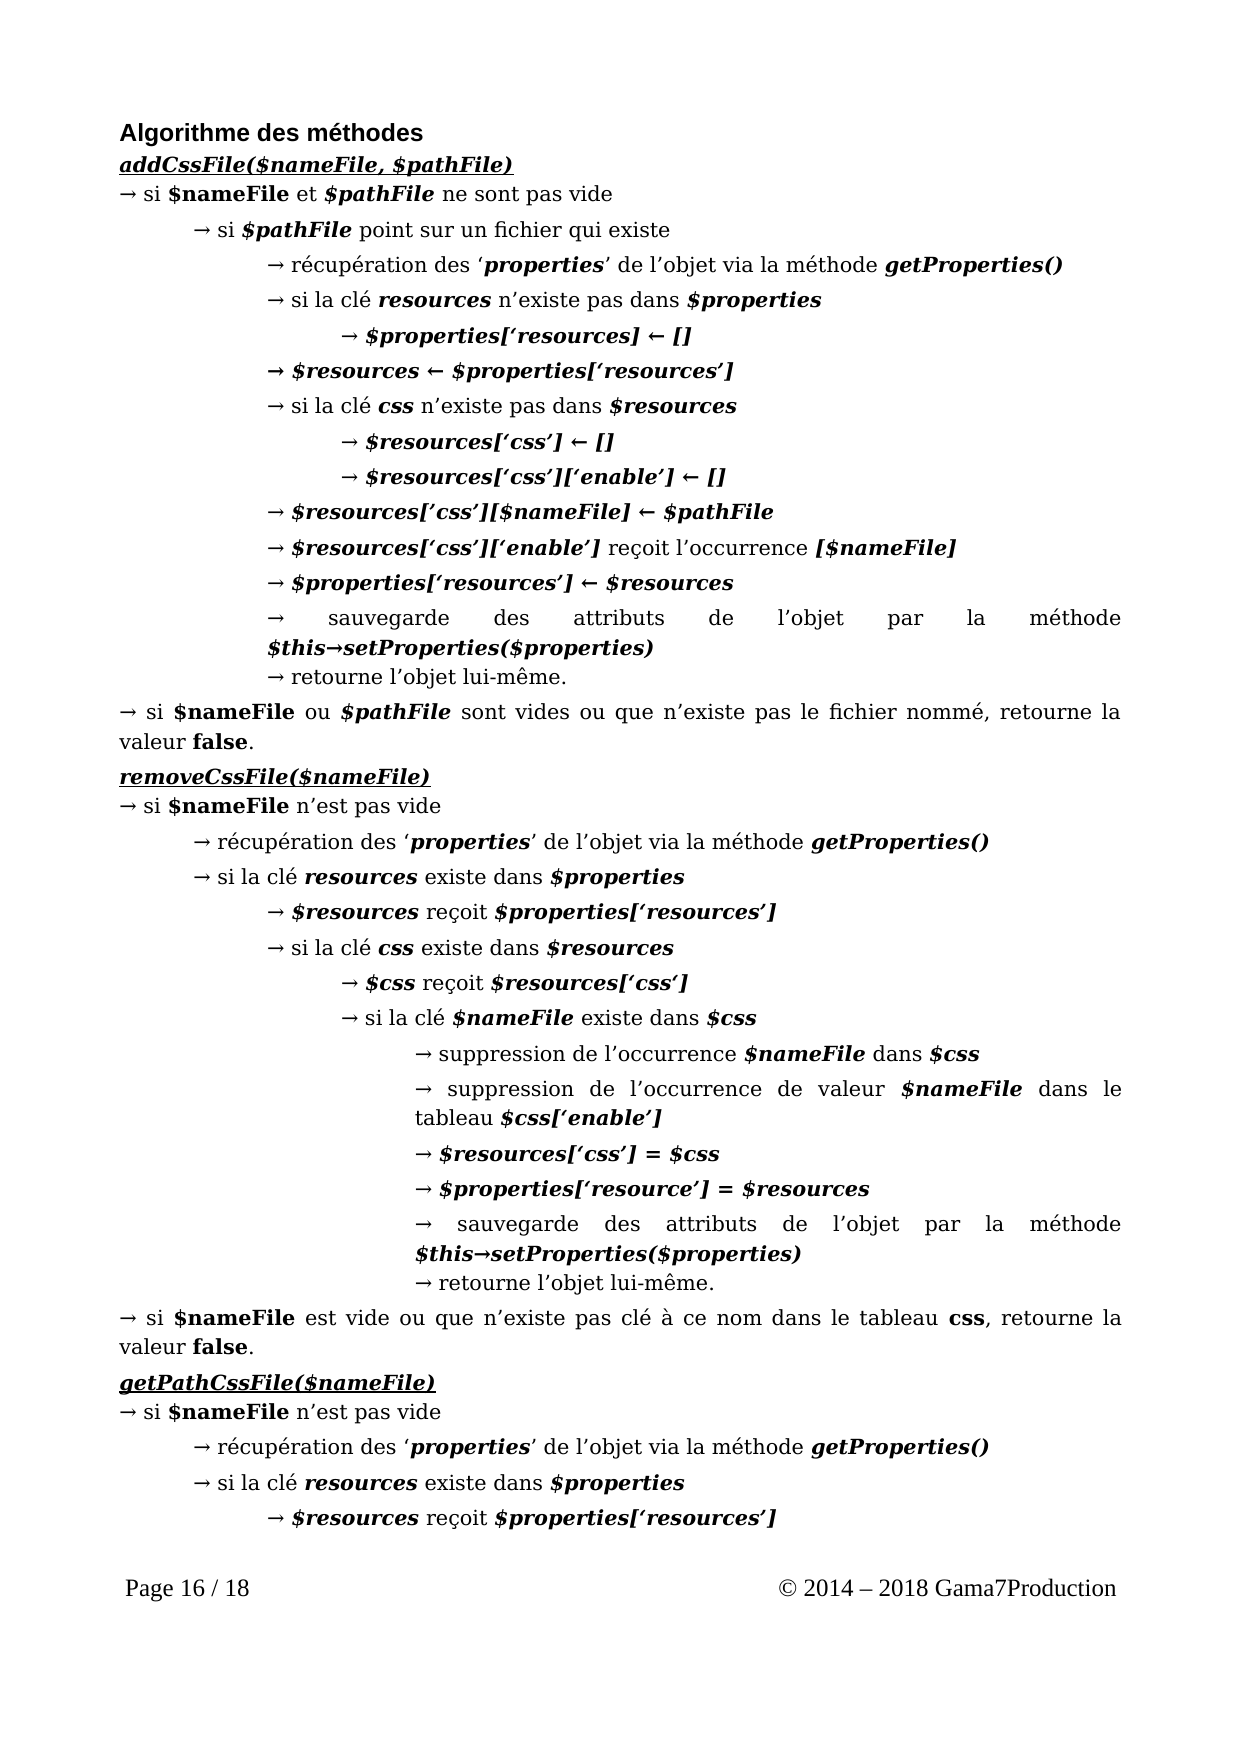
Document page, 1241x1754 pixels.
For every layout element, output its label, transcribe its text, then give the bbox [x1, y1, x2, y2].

text → si $nameFile et $pathFile ne sont pas vide [119, 182, 1122, 207]
text → $resources ← $properties[‘resources’] [267, 359, 1122, 383]
text addCssFile($nameFile, $pathFile) [119, 153, 1122, 177]
text → $properties[‘resources] ← [] [267, 323, 1122, 348]
text → si la clé $nameFile existe dans $css [119, 1006, 1122, 1031]
text → si $nameFile est vide ou que n’existe pas clé à ce nom dans le tableau css, retourne la valeur false. [119, 1306, 1122, 1359]
text → si $nameFile ou $pathFile sont vides ou que n’existe pas le fichier nommé, retourne la valeur false. [119, 700, 1122, 754]
text removeCssFile($nameFile) [119, 765, 1122, 789]
text → si la clé resources existe dans $properties [119, 1470, 1122, 1495]
text → si $pathFile point sur un fichier qui existe [119, 218, 1122, 242]
text → si la clé resources n’existe pas dans $properties [267, 288, 1122, 313]
text → $resources[‘css’][‘enable’] ← [] [267, 465, 1122, 489]
text → sauvegarde des attributs de l’objet par la méthode $this→setProperties($properties) [267, 606, 1122, 660]
text → si la clé resources existe dans $properties [119, 865, 1122, 889]
text → si la clé css n’existe pas dans $resources [267, 394, 1122, 419]
text → récupération des ‘properties’ de l’objet via la méthode getProperties() [119, 253, 1122, 277]
text → $resources[‘css’] ← [] [267, 429, 1122, 454]
text → récupération des ‘properties’ de l’objet via la méthode getProperties() [119, 829, 1122, 854]
text → $resources[‘css’][‘enable’] reçoit l’occurrence [$nameFile] [267, 535, 1122, 560]
text → $css reçoit $resources[‘css‘] [119, 971, 1122, 995]
text → suppression de l’occurrence de valeur $nameFile dans le tableau $css[‘enable’] [414, 1077, 1122, 1131]
text → $properties[‘resource’] = $resources [119, 1177, 1122, 1201]
text → si $nameFile n’est pas vide [119, 794, 1122, 819]
text → $resources[‘css’] = $css [119, 1141, 1122, 1166]
text → $resources reçoit $properties[‘resources’] [119, 900, 1122, 924]
text → $resources[’css’][$nameFile] ← $pathFile [267, 500, 1122, 524]
text → retourne l’objet lui-même. [414, 1271, 1122, 1295]
text → suppression de l’occurrence $nameFile dans $css [119, 1041, 1122, 1066]
text → si la clé css existe dans $resources [119, 935, 1122, 960]
text → sauvegarde des attributs de l’objet par la méthode $this→setProperties($properties) [414, 1212, 1122, 1266]
text → $properties[‘resources’] ← $resources [267, 571, 1122, 595]
text → $resources reçoit $properties[‘resources’] [119, 1506, 1122, 1530]
text → retourne l’objet lui-même. [119, 665, 1122, 689]
text getPathCssFile($nameFile) [119, 1370, 1122, 1395]
text → récupération des ‘properties’ de l’objet via la méthode getProperties() [119, 1435, 1122, 1459]
subtitle Algorithme des méthodes [119, 118, 1122, 147]
text → si $nameFile n’est pas vide [119, 1400, 1122, 1424]
